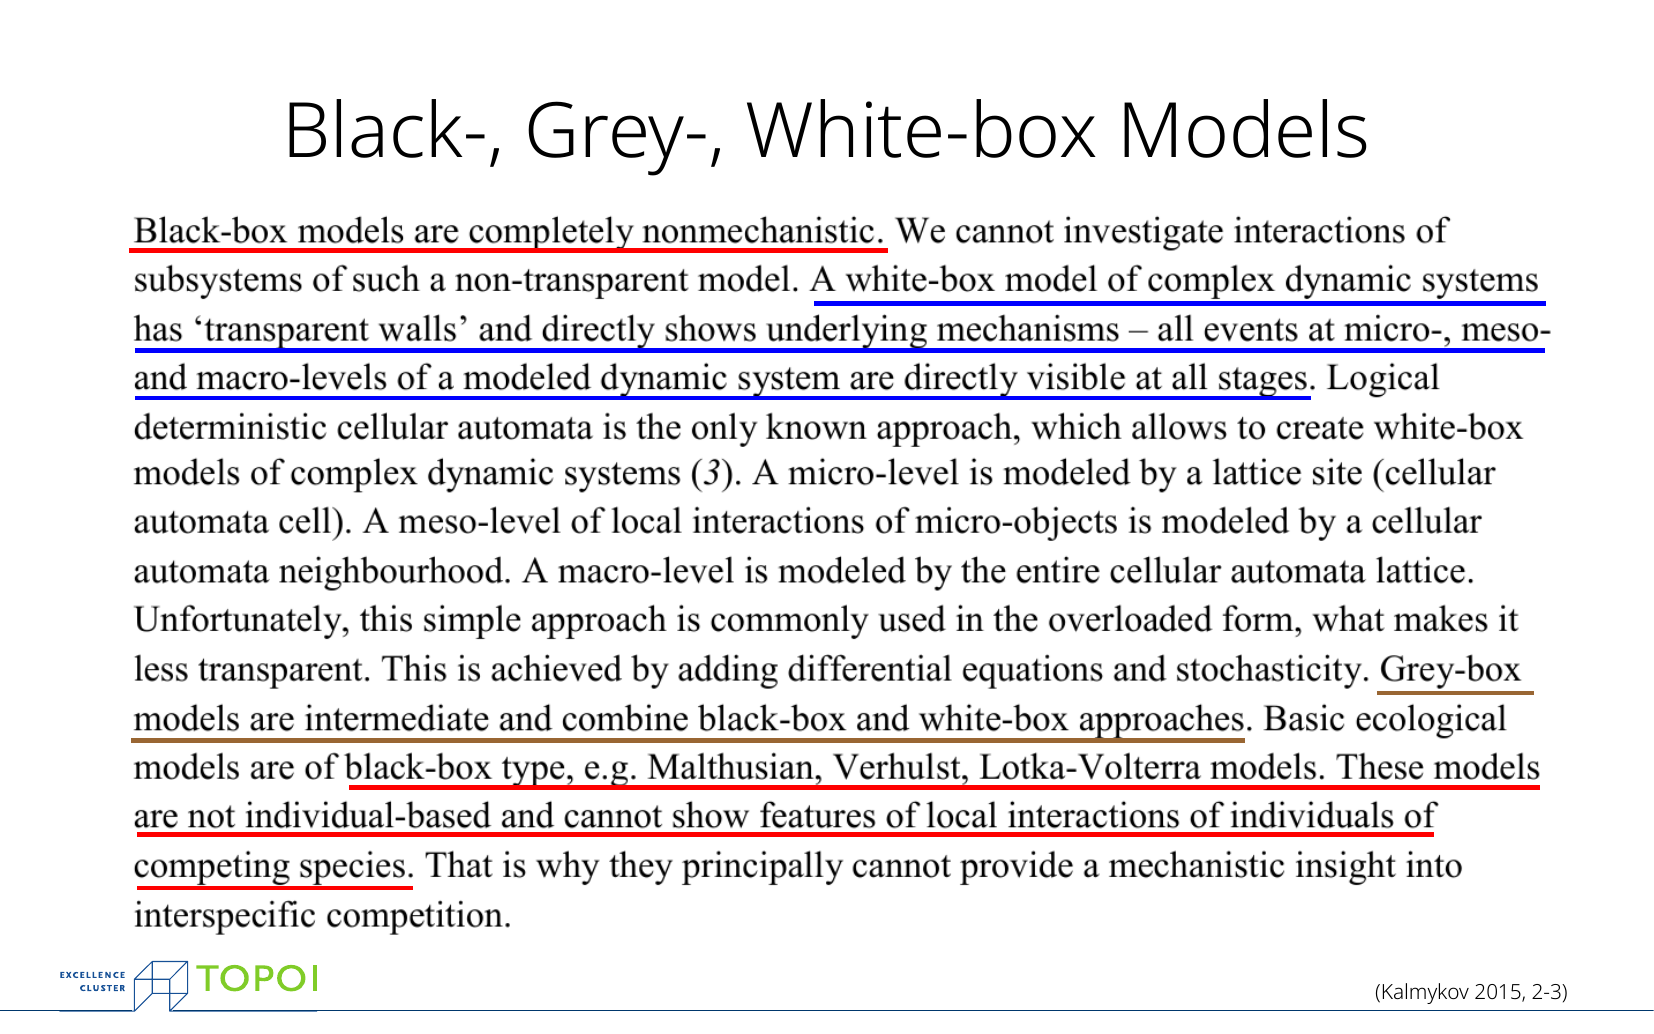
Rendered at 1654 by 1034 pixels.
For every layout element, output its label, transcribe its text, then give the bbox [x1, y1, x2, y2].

picture [105, 187, 1561, 944]
text_box (Kalmykov 2015, 2-3) [1360, 970, 1654, 1034]
title Black-, Grey-, White-box Models [82, 41, 1571, 214]
